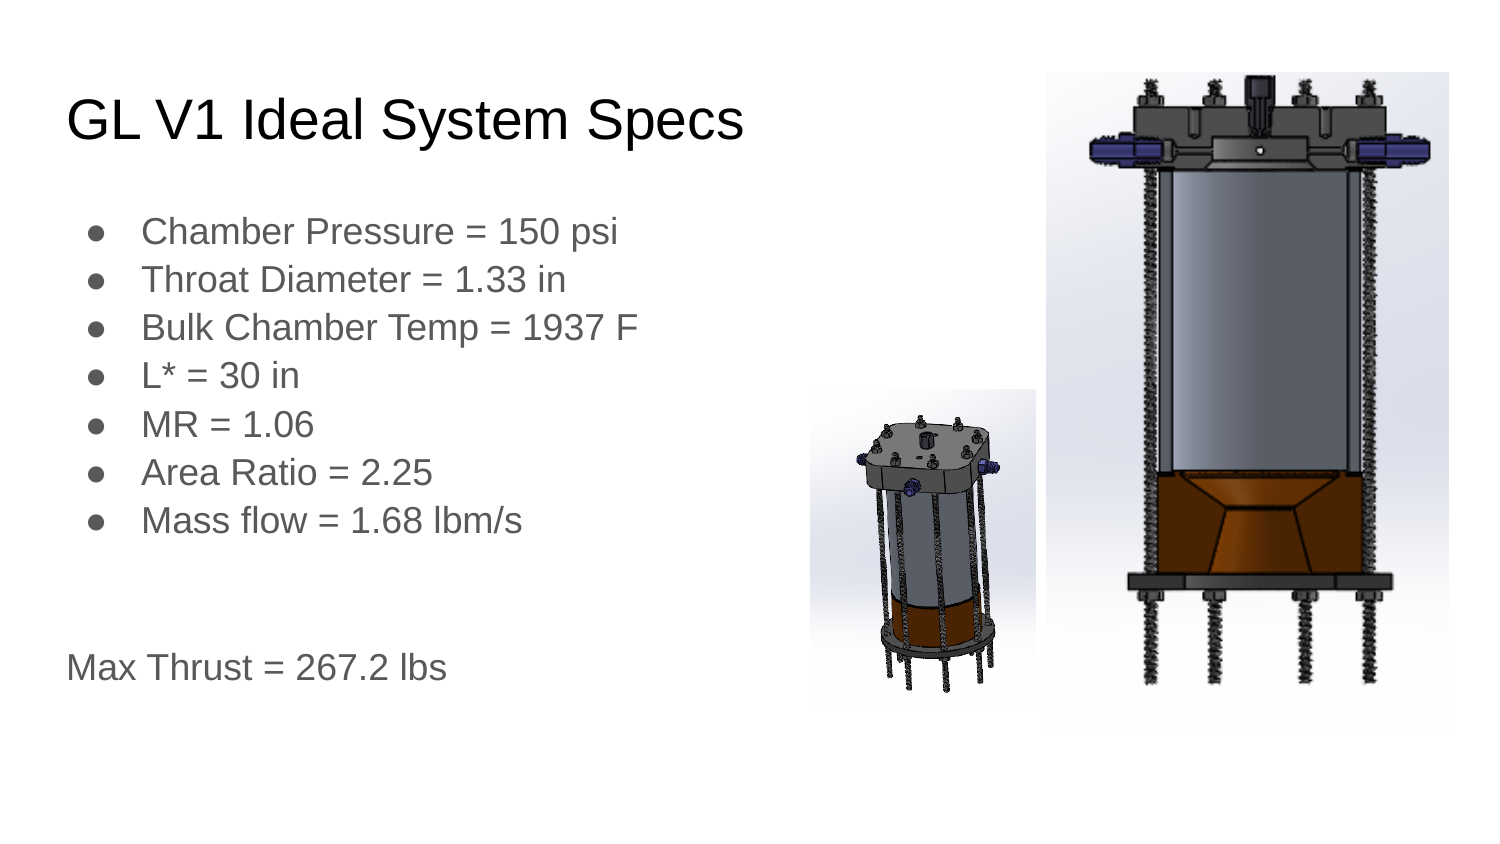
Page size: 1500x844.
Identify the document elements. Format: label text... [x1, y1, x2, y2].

title GL V1 Ideal System Specs [51, 72, 1046, 167]
list Chamber Pressure = 150 psi Throat Diameter = 1.33 in Bulk Chamber Temp = 1937 F L* = 30 in MR = 1.06 Area Ratio = 2.25 Mass flow = 1.68 lbm/s Max Thrust = 267.2 lbs [51, 189, 800, 750]
picture [810, 389, 1036, 711]
picture [1046, 72, 1449, 733]
